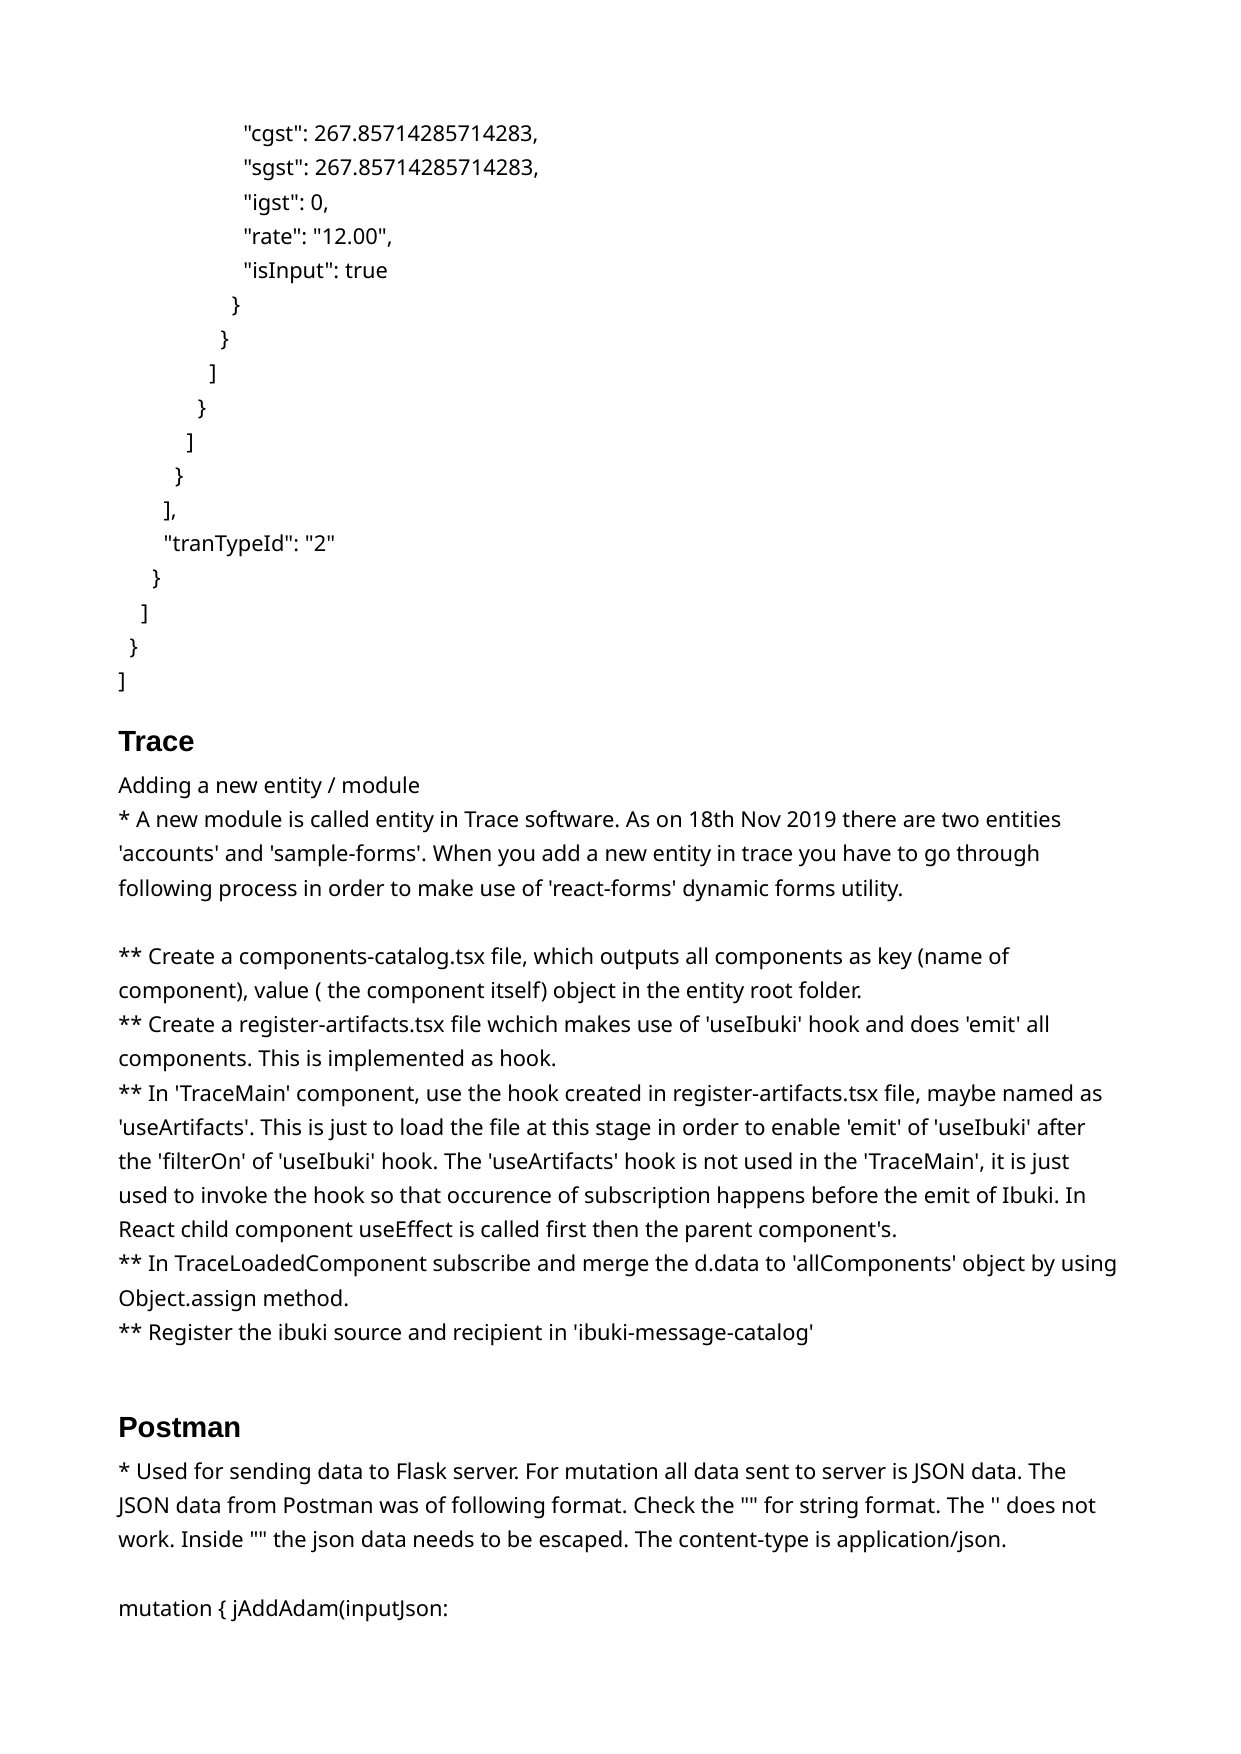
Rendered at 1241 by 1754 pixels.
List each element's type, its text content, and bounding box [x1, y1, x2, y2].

text ], [118, 494, 1122, 524]
text mutation { jAddAdam(inputJson: [118, 1593, 1122, 1622]
subtitle Postman [118, 1410, 1122, 1443]
text * Used for sending data to Flask server. For mutation all data sent to server is JSON data. The JSON data from Postman was of following format. Check the "" for string format. The '' does not work. Inside "" the json data needs to be escaped. The content-type is application/json. [118, 1456, 1122, 1554]
subtitle Trace [118, 724, 1122, 757]
text ] [118, 426, 1122, 455]
text * A new module is called entity in Trace software. As on 18th Nov 2019 there are two entities 'accounts' and 'sample-forms'. When you add a new entity in trace you have to go through following process in order to make use of 'react-forms' dynamic forms utility. [118, 804, 1122, 902]
text "sgst": 267.85714285714283, [118, 152, 1122, 182]
text } [118, 323, 1122, 353]
text ] [118, 596, 1122, 626]
text } [118, 631, 1122, 660]
text ** In TraceLoadedComponent subscribe and merge the d.data to 'allComponents' object by using Object.assign method. [118, 1248, 1122, 1312]
text } [118, 289, 1122, 319]
text ** Register the ibuki source and recipient in 'ibuki-message-catalog' [118, 1317, 1122, 1346]
text "isInput": true [118, 255, 1122, 284]
text } [118, 460, 1122, 489]
text ** Create a register-artifacts.tsx file wchich makes use of 'useIbuki' hook and does 'emit' all components. This is implemented as hook. [118, 1009, 1122, 1073]
text ] [118, 357, 1122, 387]
text Adding a new entity / module [118, 770, 1122, 800]
text "rate": "12.00", [118, 221, 1122, 250]
text } [118, 391, 1122, 421]
text "tranTypeId": "2" [118, 528, 1122, 558]
text "cgst": 267.85714285714283, [118, 118, 1122, 148]
text ** Create a components-catalog.tsx file, which outputs all components as key (name of component), value ( the component itself) object in the entity root folder. [118, 941, 1122, 1005]
text ** In 'TraceMain' component, use the hook created in register-artifacts.tsx file, maybe named as 'useArtifacts'. This is just to load the file at this stage in order to enable 'emit' of 'useIbuki' after the 'filterOn' of 'useIbuki' hook. The 'useArtifacts' hook is not used in the 'TraceMain', it is just used to invoke the hook so that occurence of subscription happens before the emit of Ibuki. In React child component useEffect is called first then the parent component's. [118, 1077, 1122, 1244]
text "igst": 0, [118, 186, 1122, 216]
text } [118, 562, 1122, 592]
text ] [118, 665, 1122, 694]
